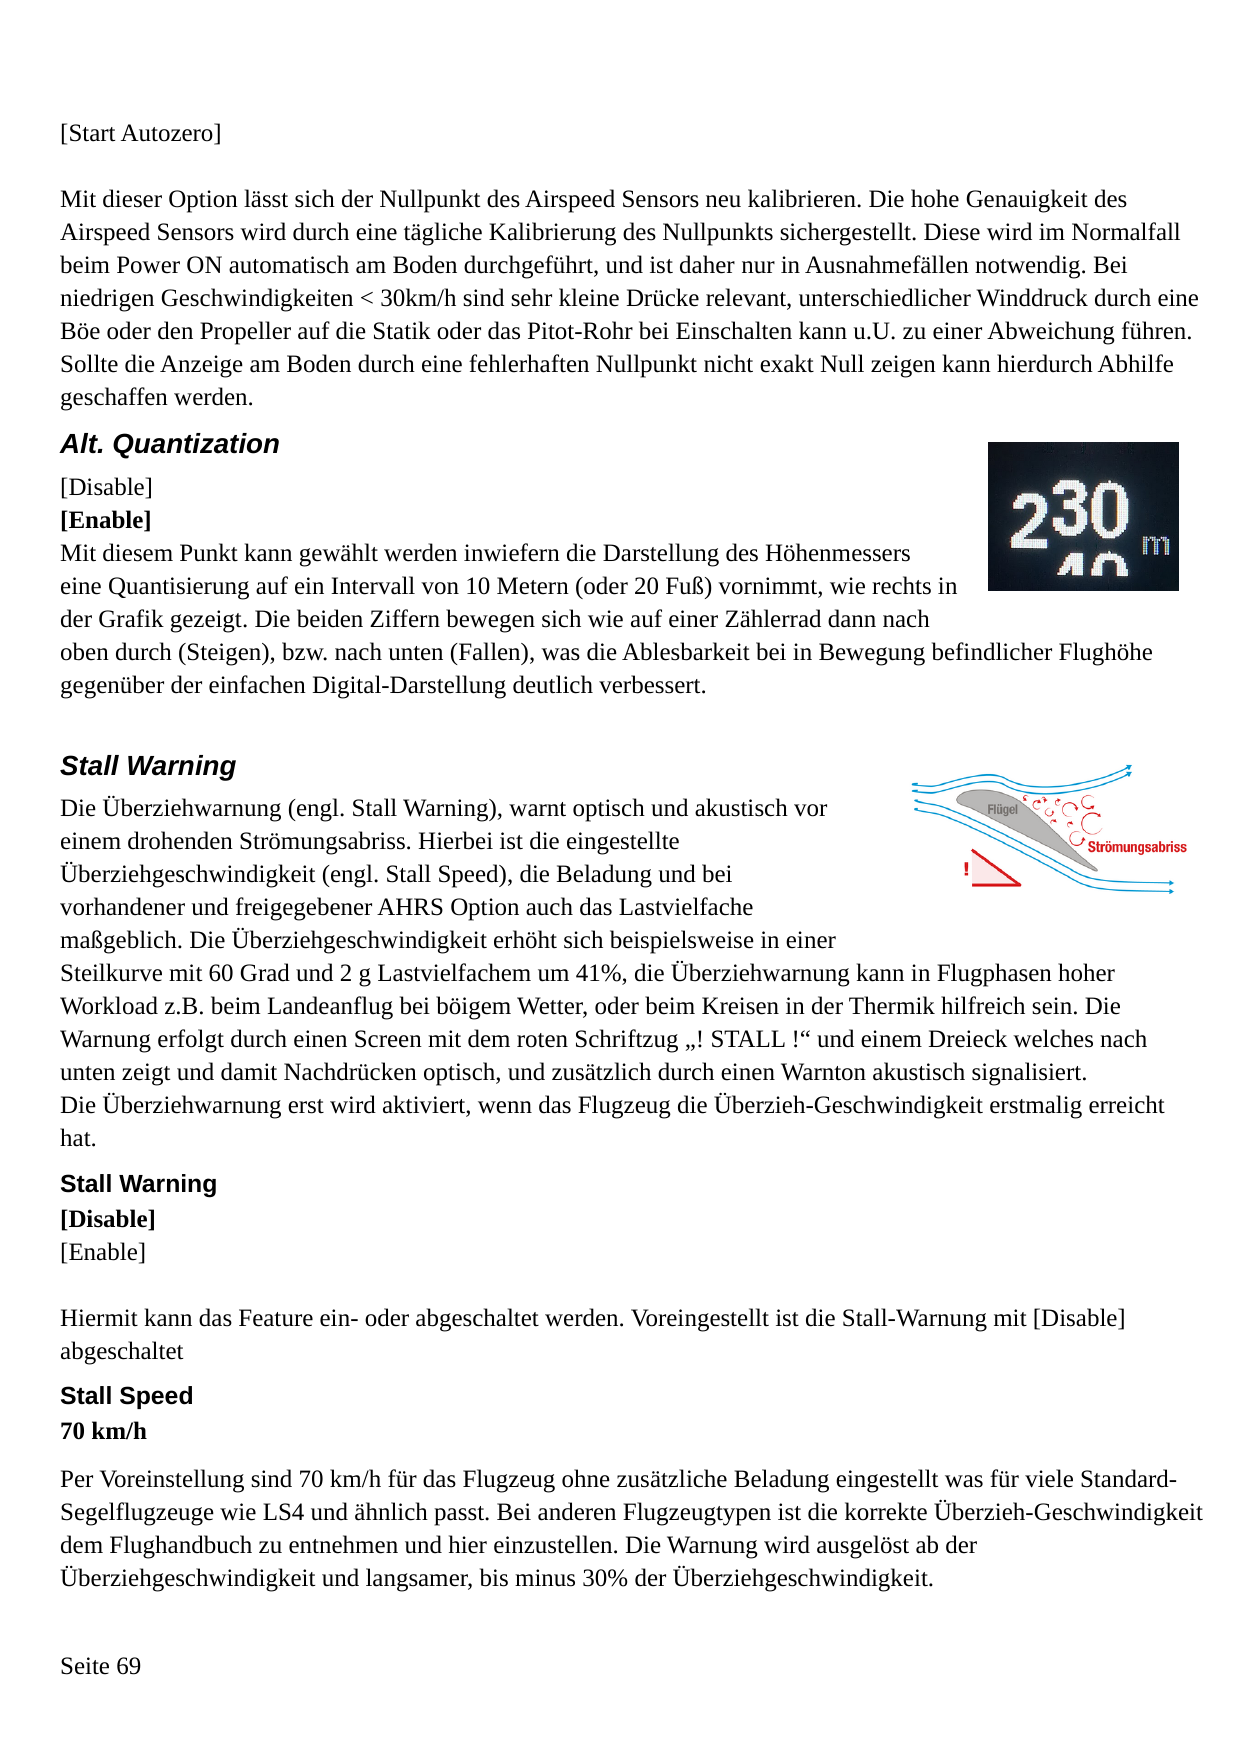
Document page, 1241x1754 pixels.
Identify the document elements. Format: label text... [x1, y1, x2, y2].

subtitle Stall Warning [60, 1169, 1207, 1197]
text [1179, 472, 1207, 501]
text 70 km/h [60, 1416, 1207, 1445]
picture [988, 442, 1179, 591]
text Per Voreinstellung sind 70 km/h für das Flugzeug ohne zusätzliche Beladung eingestellt was für viele Standard-Segelflugzeuge wie LS4 und ähnlich passt. Bei anderen Flugzeugtypen ist die korrekte Überzieh-Geschwindigkeit dem Flughandbuch zu entnehmen und hier einzustellen. Die Warnung wird ausgelöst ab der Überziehgeschwindigkeit und langsamer, bis minus 30% der Überziehgeschwindigkeit. [60, 1464, 1207, 1592]
text [Start Autozero] [60, 118, 1207, 147]
text Mit dieser Option lässt sich der Nullpunkt des Airspeed Sensors neu kalibrieren. Die hohe Genauigkeit des Airspeed Sensors wird durch eine tägliche Kalibrierung des Nullpunkts sichergestellt. Diese wird im Normalfall beim Power ON automatisch am Boden durchgeführt, und ist daher nur in Ausnahmefällen notwendig. Bei niedrigen Geschwindigkeiten < 30km/h sind sehr kleine Drücke relevant, unterschiedlicher Winddruck durch eine Böe oder den Propeller auf die Statik oder das Pitot-Rohr bei Einschalten kann u.U. zu einer Abweichung führen. Sollte die Anzeige am Boden durch eine fehlerhaften Nullpunkt nicht exakt Null zeigen kann hierdurch Abhilfe geschaffen werden. [60, 184, 1207, 411]
text [Enable] [60, 505, 988, 534]
text Mit diesem Punkt kann gewählt werden inwiefern die Darstellung des Höhenmessers eine Quantisierung auf ein Intervall von 10 Metern (oder 20 Fuß) vornimmt, wie rechts in der Grafik gezeigt. Die beiden Ziffern bewegen sich wie auf einer Zählerrad dann nach oben durch (Steigen), bzw. nach unten (Fallen), was die Ablesbarkeit bei in Bewegung befindlicher Flughöhe gegenüber der einfachen Digital-Darstellung deutlich verbessert. [60, 538, 1207, 699]
text [Disable] [60, 1204, 1207, 1232]
text [1179, 505, 1207, 534]
subtitle Stall Warning [60, 749, 902, 781]
text Hiermit kann das Feature ein- oder abgeschaltet werden. Voreingestellt ist die Stall-Warnung mit [Disable] abgeschaltet [60, 1303, 1207, 1364]
text [Enable] [60, 1237, 1207, 1266]
picture [902, 734, 1202, 912]
text [Disable] [60, 472, 988, 501]
subtitle Alt. Quantization [60, 428, 1207, 460]
subtitle Stall Speed [60, 1381, 1207, 1410]
text Die Überziehwarnung erst wird aktiviert, wenn das Flugzeug die Überzieh-Geschwindigkeit erstmalig erreicht hat. [60, 1090, 1207, 1152]
text Die Überziehwarnung (engl. Stall Warning), warnt optisch und akustisch vor einem drohenden Strömungsabriss. Hierbei ist die eingestellte Überziehgeschwindigkeit (engl. Stall Speed), die Beladung und bei vorhandener und freigegebener AHRS Option auch das Lastvielfache maßgeblich. Die Überziehgeschwindigkeit erhöht sich beispielsweise in einer Steilkurve mit 60 Grad und 2 g Lastvielfachem um 41%, die Überziehwarnung kann in Flugphasen hoher Workload z.B. beim Landeanflug bei böigem Wetter, oder beim Kreisen in der Thermik hilfreich sein. Die Warnung erfolgt durch einen Screen mit dem roten Schriftzug „! STALL !“ und einem Dreieck welches nach unten zeigt und damit Nachdrücken optisch, und zusätzlich durch einen Warnton akustisch signalisiert. [60, 793, 1207, 1086]
